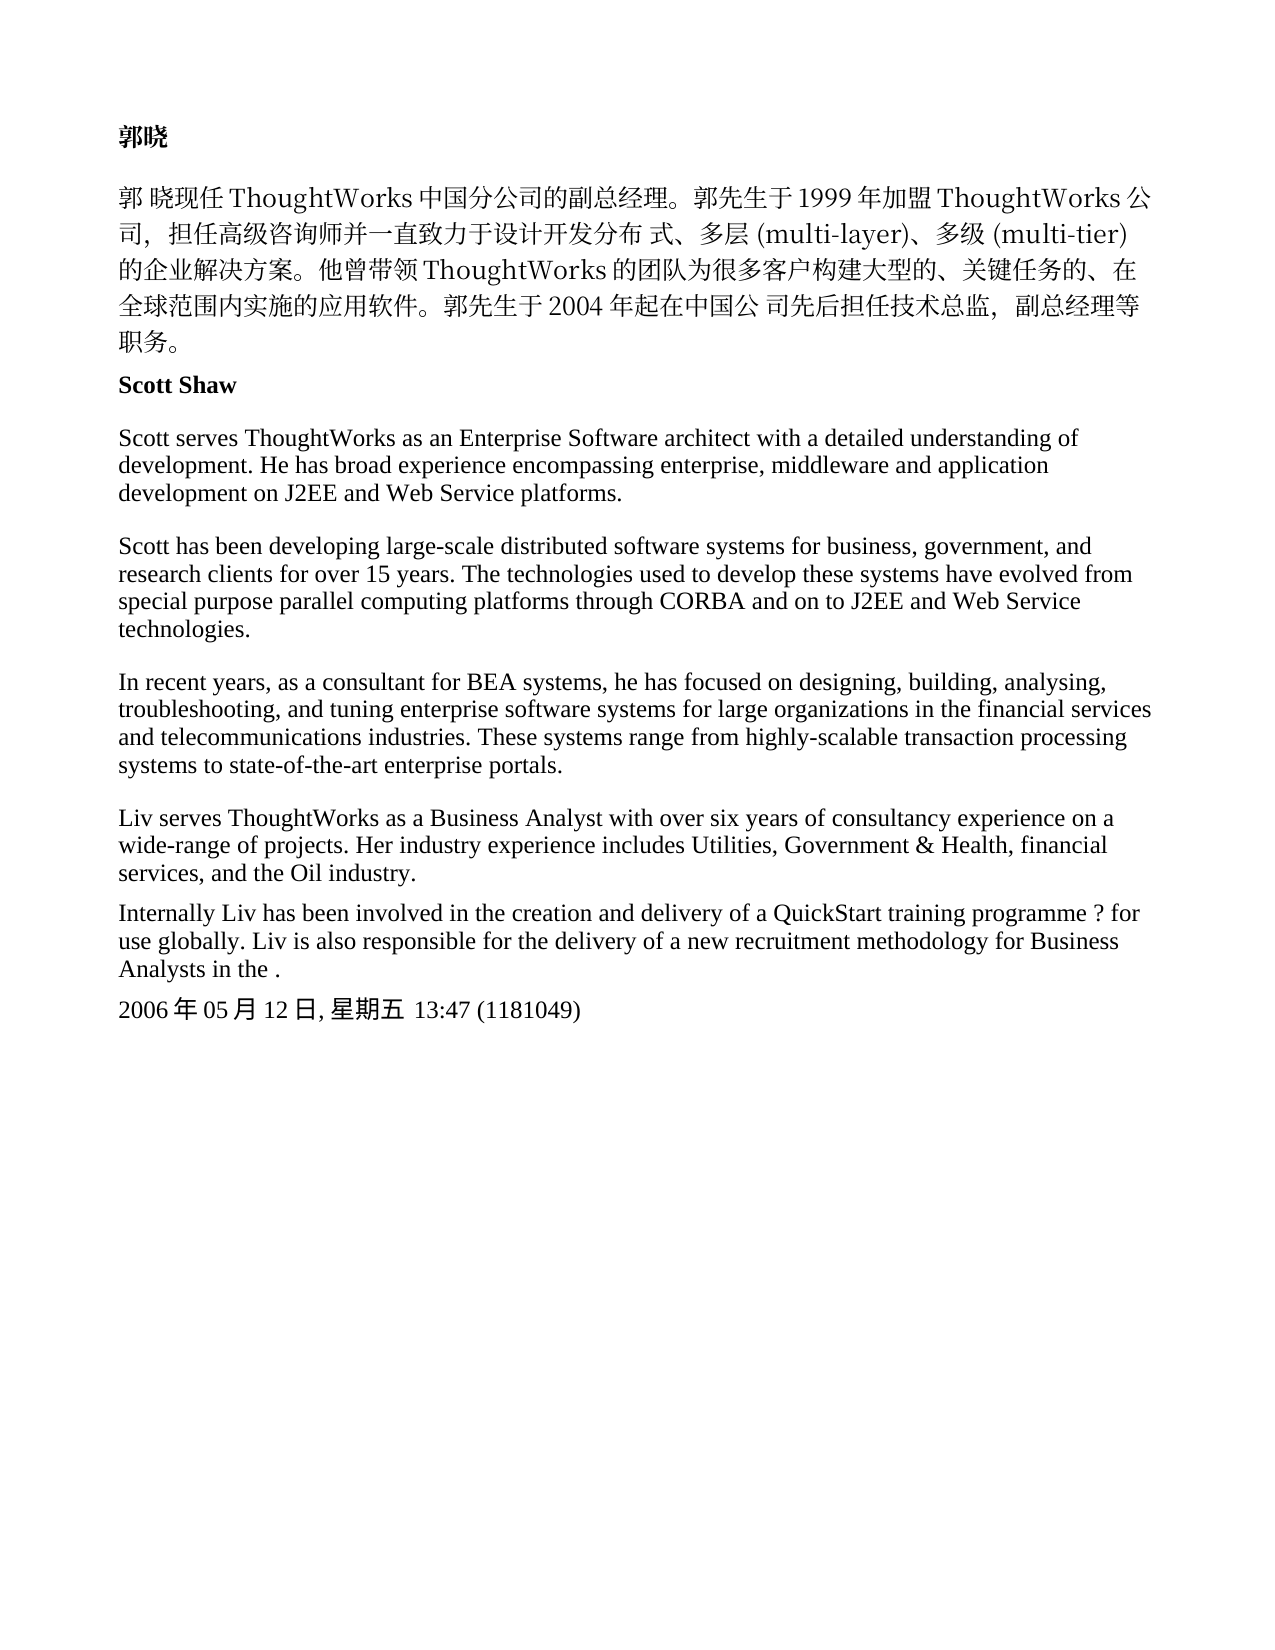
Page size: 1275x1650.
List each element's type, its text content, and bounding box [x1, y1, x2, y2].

text 郭晓 [118, 118, 1157, 154]
text Internally Liv has been involved in the creation and delivery of a QuickStart training programme ? for use globally. Liv is also responsible for the delivery of a new recruitment methodology for Business Analysts in the . [118, 899, 1157, 982]
text 2006年05月12日, 星期五 13:47 (1181049) [118, 995, 1157, 1024]
text Scott has been developing large-scale distributed software systems for business, government, and research clients for over 15 years. The technologies used to develop these systems have evolved from special purpose parallel computing platforms through CORBA and on to J2EE and Web Service technologies. [118, 532, 1157, 643]
text Scott serves ThoughtWorks as an Enterprise Software architect with a detailed understanding of development. He has broad experience encompassing enterprise, middleware and application development on J2EE and Web Service platforms. [118, 424, 1157, 507]
text In recent years, as a consultant for BEA systems, he has focused on designing, building, analysing, troubleshooting, and tuning enterprise software systems for large organizations in the financial services and telecommunications industries. These systems range from highly-scalable transaction processing systems to state-of-the-art enterprise portals. [118, 668, 1157, 779]
text Scott Shaw [118, 371, 1157, 399]
text Liv serves ThoughtWorks as a Business Analyst with over six years of consultancy experience on a wide-range of projects. Her industry experience includes Utilities, Government & Health, financial services, and the Oil industry. [118, 804, 1157, 887]
text 郭 晓现任ThoughtWorks中国分公司的副总经理。郭先生于1999年加盟ThoughtWorks公司，担任高级咨询师并一直致力于设计开发分布 式、多层 (multi-layer)、多级 (multi-tier) 的企业解决方案。他曾带领ThoughtWorks的团队为很多客户构建大型的、关键任务的、在全球范围内实施的应用软件。郭先生于2004年起在中国公 司先后担任技术总监，副总经理等职务。 [118, 179, 1157, 359]
